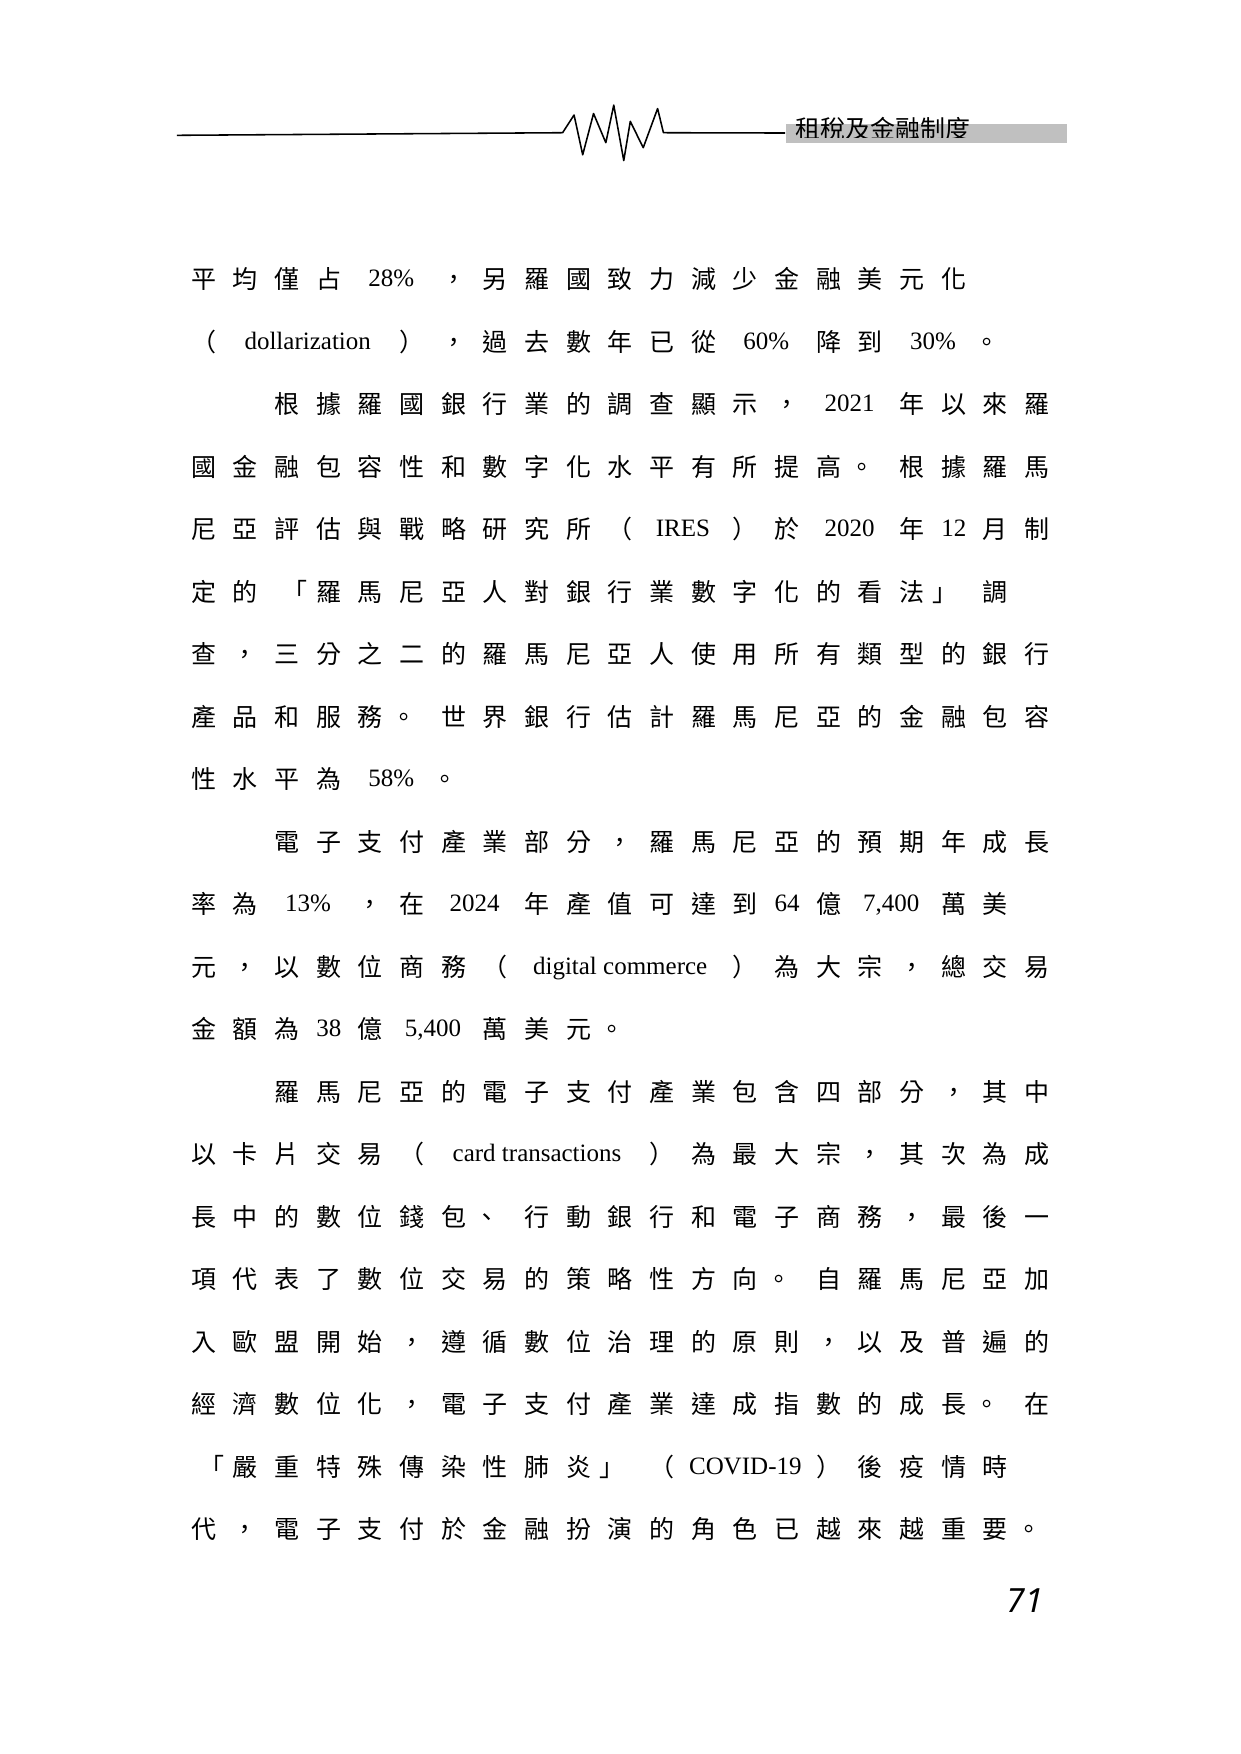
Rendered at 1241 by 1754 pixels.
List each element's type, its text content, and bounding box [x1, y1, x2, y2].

text 電子支付產業部分，羅馬尼亞的預期年成長率為13%，在2024年產值可達到64億7,400萬美元，以數位商務（digital commerce）為大宗，總交易金額為38億5,400萬美元。 [183, 799, 1058, 1049]
text 根據羅國銀行業的調查顯示，2021年以來羅國金融包容性和數字化水平有所提高。根據羅馬尼亞評估與戰略研究所（IRES）於2020年12月制定的「羅馬尼亞人對銀行業數字化的看法」調查，三分之二的羅馬尼亞人使用所有類型的銀行產品和服務。世界銀行估計羅馬尼亞的金融包容性水平為58%。 [183, 361, 1058, 799]
text 平均僅占28%，另羅國致力減少金融美元化（dollarization），過去數年已從60%降到30%。 [183, 236, 1058, 361]
text 羅馬尼亞的電子支付產業包含四部分，其中以卡片交易（card transactions）為最大宗，其次為成長中的數位錢包、行動銀行和電子商務，最後一項代表了數位交易的策略性方向。自羅馬尼亞加入歐盟開始，遵循數位治理的原則，以及普遍的經濟數位化，電子支付產業達成指數的成長。在「嚴重特殊傳染性肺炎」（COVID-19）後疫情時代，電子支付於金融扮演的角色已越來越重要。 [183, 1049, 1058, 1549]
